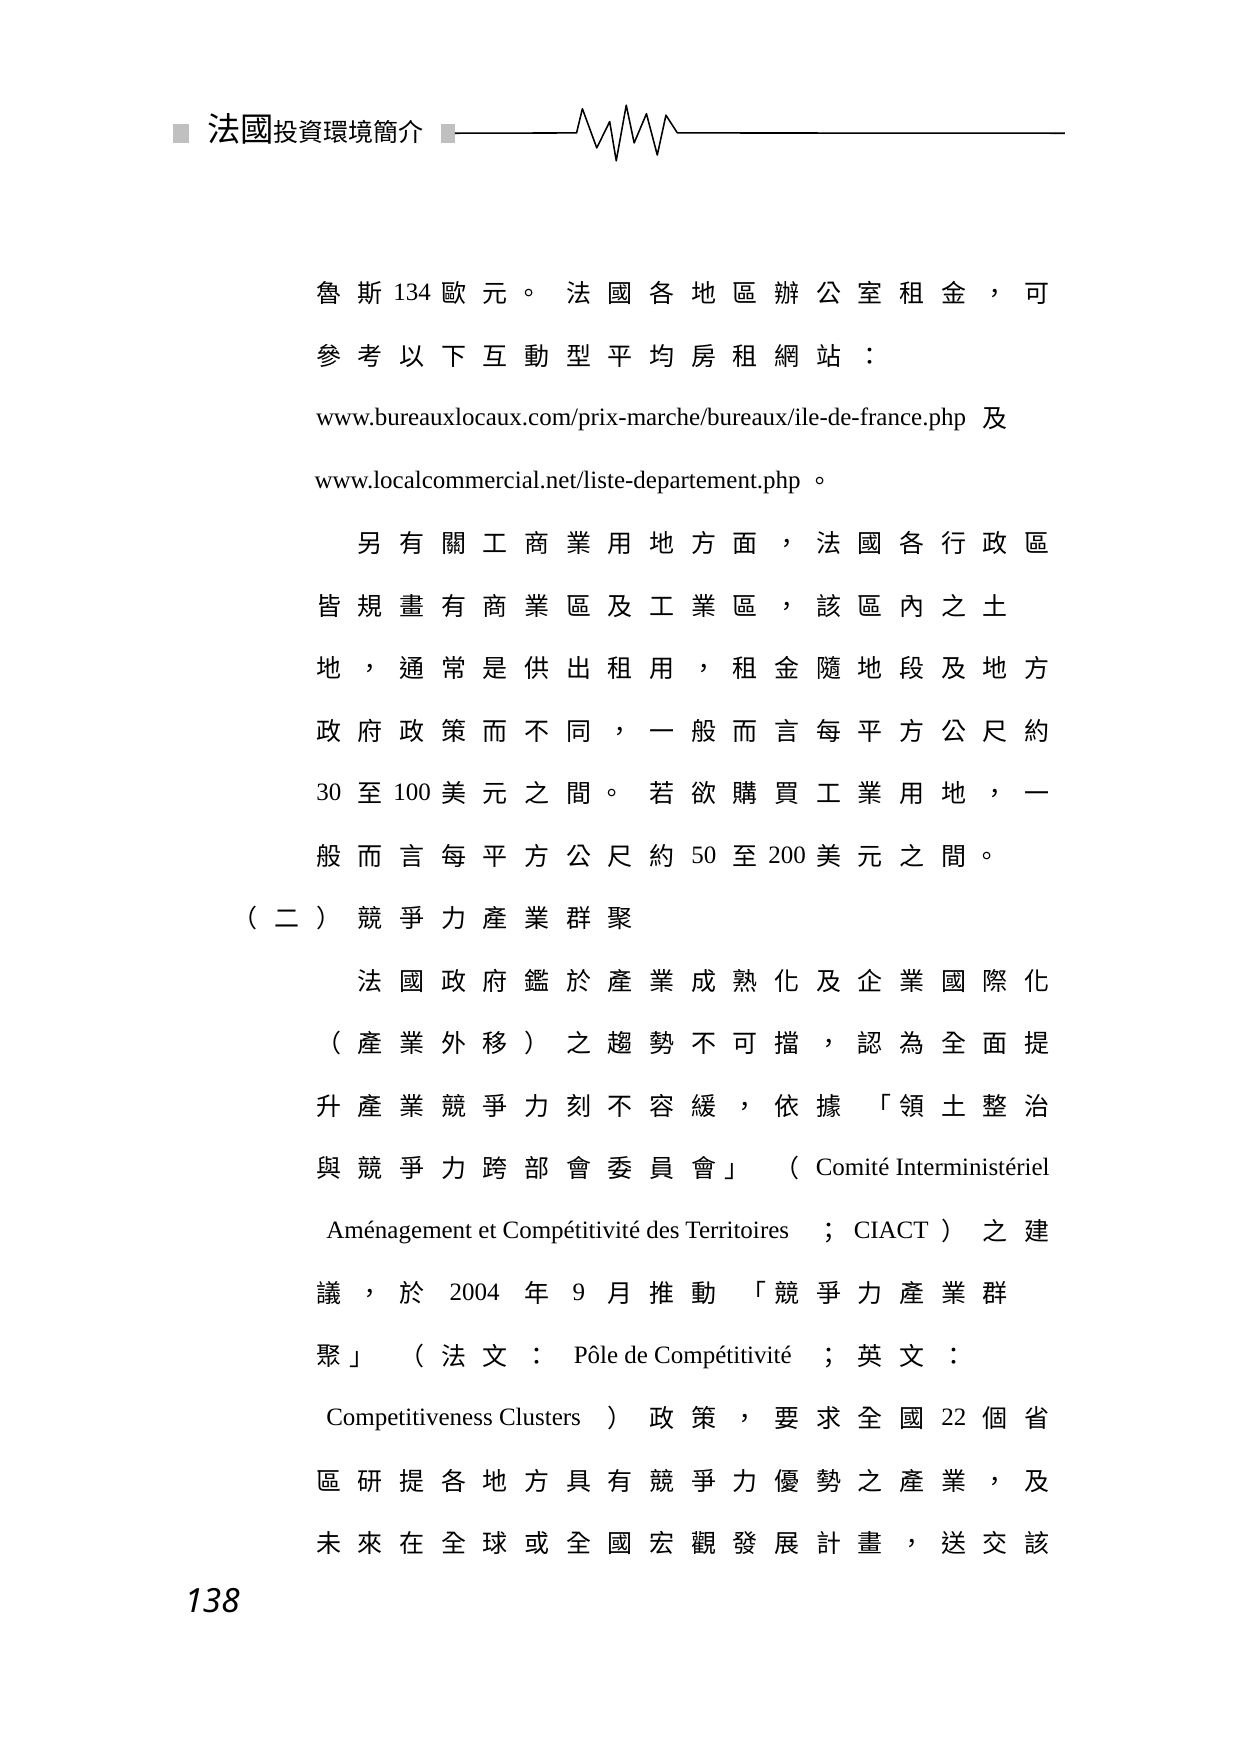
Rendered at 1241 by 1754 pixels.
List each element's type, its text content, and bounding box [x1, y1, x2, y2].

text 另有關工商業用地方面，法國各行政區皆規畫有商業區及工業區，該區內之土地，通常是供出租用，租金隨地段及地方政府政策而不同，一般而言每平方公尺約30至100美元之間。若欲購買工業用地，一般而言每平方公尺約50至200美元之間。 [281, 500, 1058, 875]
text 魯斯134歐元。法國各地區辦公室租金，可參考以下互動型平均房租網站：www.bureauxlocaux.com/prix-marche/bureaux/ile-de-france.php及www.localcommercial.net/liste-departement.php。 [281, 250, 1058, 500]
text 法國政府鑑於產業成熟化及企業國際化（產業外移）之趨勢不可擋，認為全面提升產業競爭力刻不容緩，依據「領土整治與競爭力跨部會委員會」（Comité Interministériel Aménagement et Compétitivité des Territoires；CIACT）之建議，於2004年9月推動「競爭力產業群聚」（法文：Pôle de Compétitivité；英文：Competitiveness Clusters）政策，要求全國22個省區研提各地方具有競爭力優勢之產業，及未來在全球或全國宏觀發展計畫，送交該 [281, 938, 1058, 1563]
text （二）競爭力產業群聚 [207, 875, 1058, 938]
